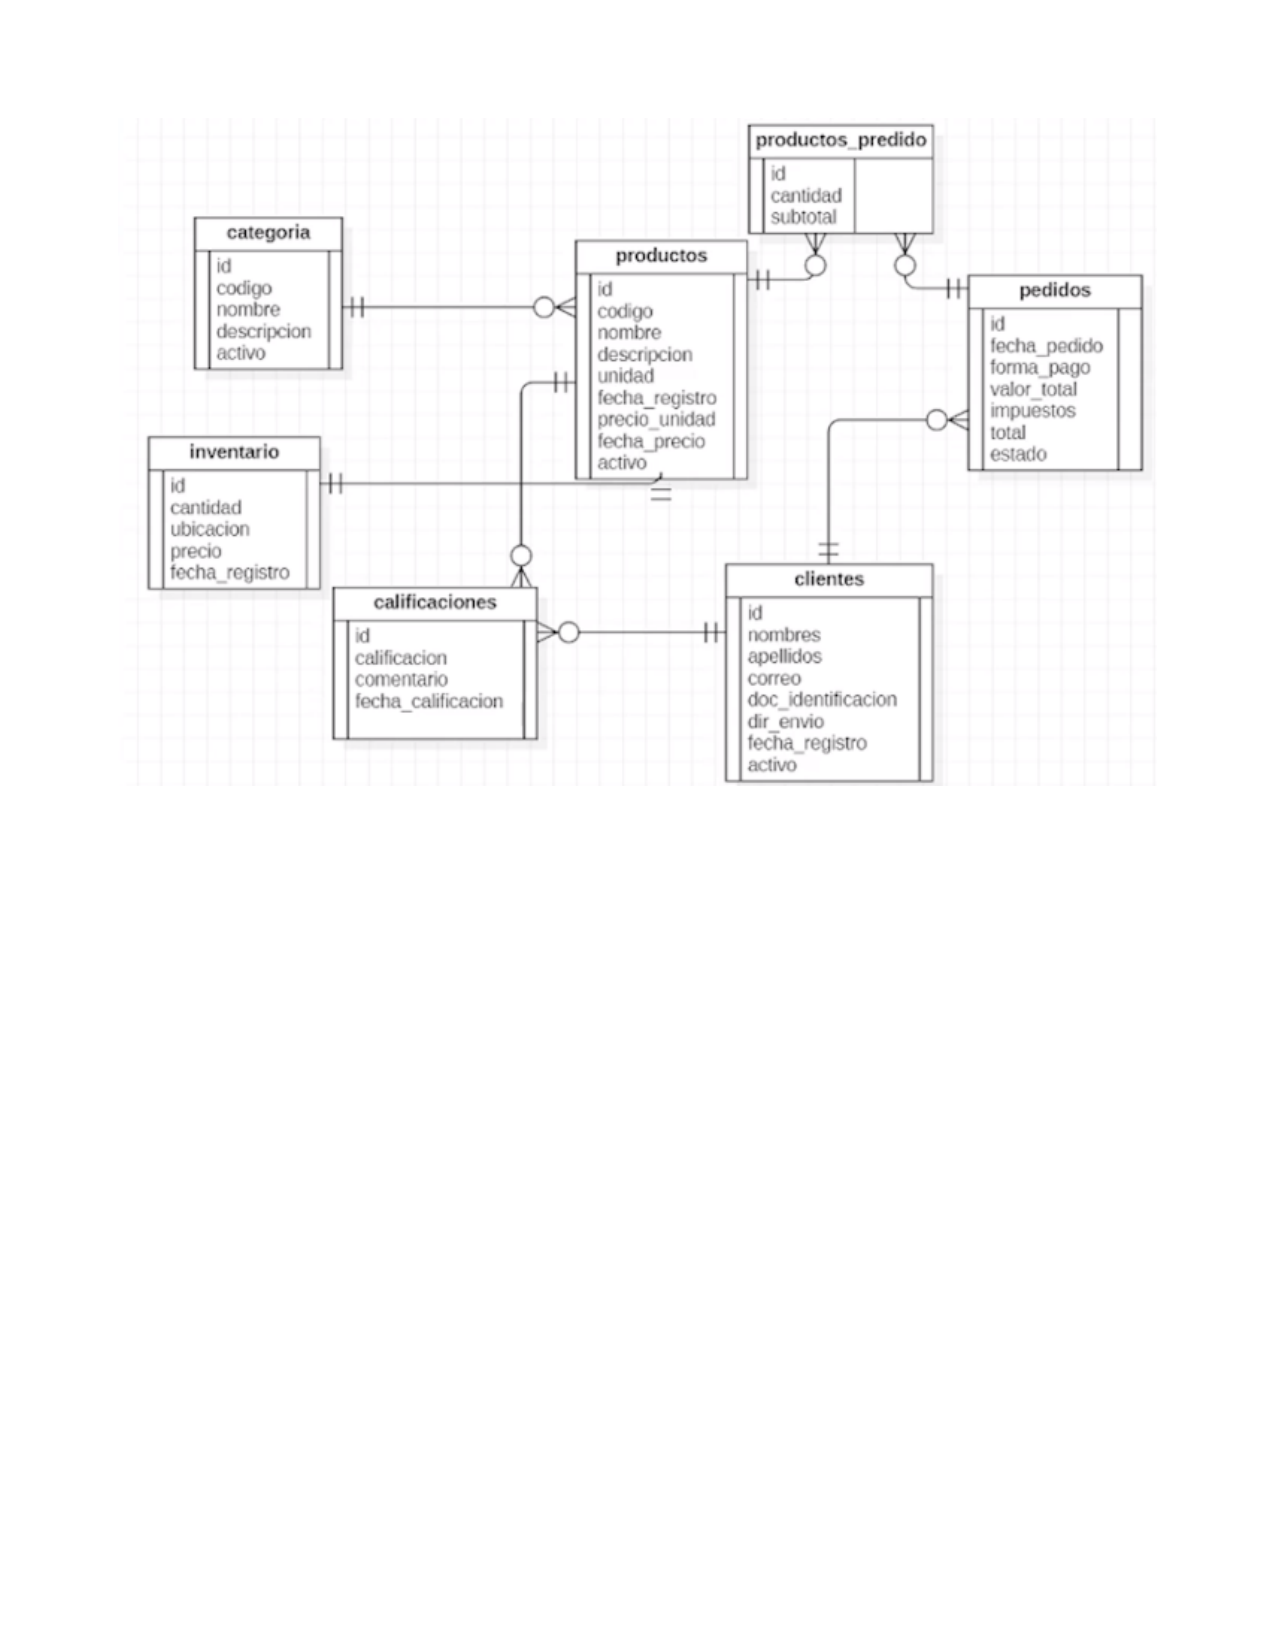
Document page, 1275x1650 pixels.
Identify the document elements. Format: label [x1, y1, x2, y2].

picture [118, 118, 1157, 786]
